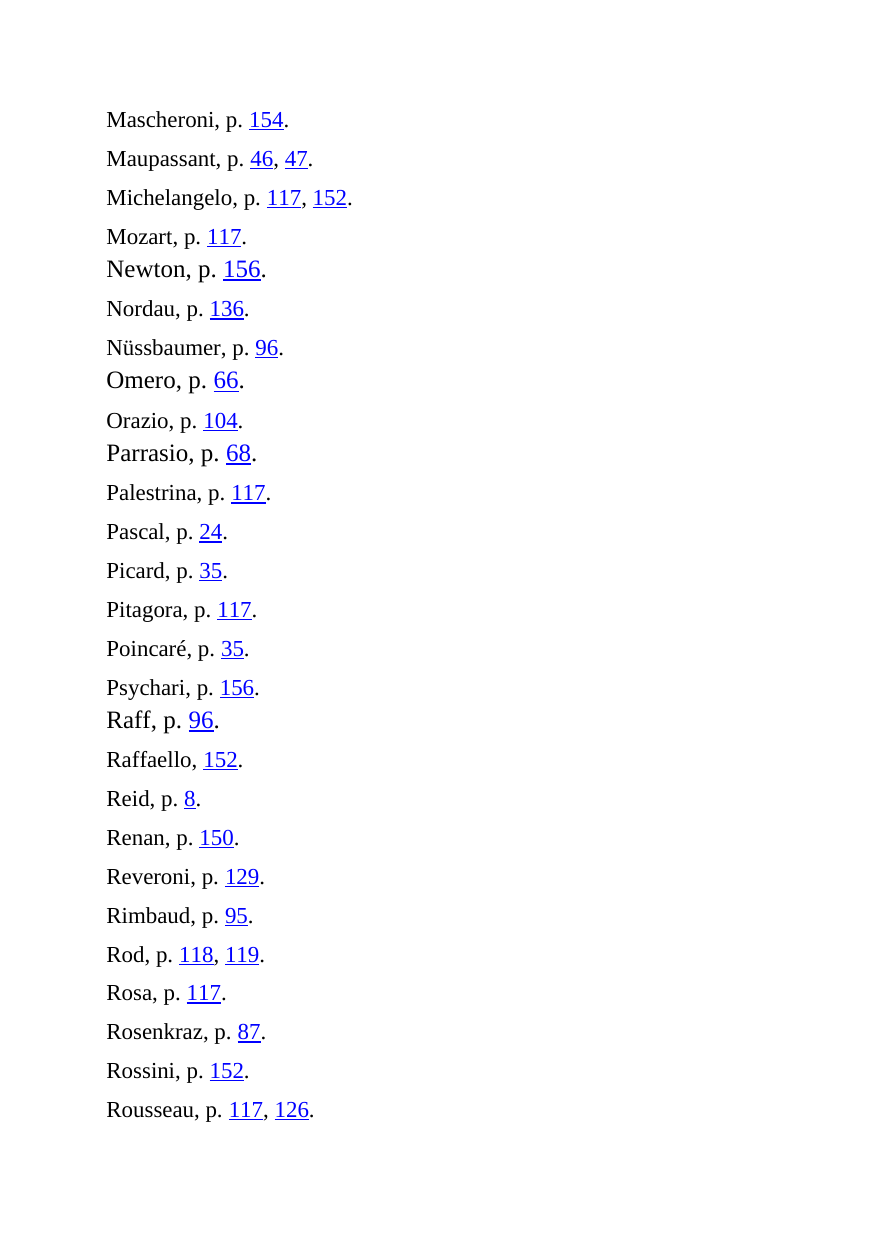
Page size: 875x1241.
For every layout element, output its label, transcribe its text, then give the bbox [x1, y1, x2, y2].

text Raff, p. 96. [106, 705, 768, 734]
text Palestrina, p. 117. [106, 479, 768, 506]
text Parrasio, p. 68. [106, 438, 768, 467]
text Rosenkraz, p. 87. [106, 1018, 768, 1045]
text Rossini, p. 152. [106, 1057, 768, 1083]
text Nüssbaumer, p. 96. [106, 334, 768, 361]
text Mozart, p. 117. [106, 223, 768, 249]
text Reveroni, p. 129. [106, 863, 768, 889]
text Raffaello, 152. [106, 746, 768, 773]
text Psychari, p. 156. [106, 674, 768, 700]
text Pitagora, p. 117. [106, 596, 768, 622]
text Rimbaud, p. 95. [106, 902, 768, 928]
text Nordau, p. 136. [106, 295, 768, 322]
text Reid, p. 8. [106, 785, 768, 812]
text Pascal, p. 24. [106, 518, 768, 545]
text Picard, p. 35. [106, 557, 768, 583]
text Omero, p. 66. [106, 366, 768, 394]
text Rousseau, p. 117, 126. [106, 1096, 768, 1122]
text Orazio, p. 104. [106, 407, 768, 433]
text Newton, p. 156. [106, 254, 768, 283]
text Maupassant, p. 46, 47. [106, 145, 768, 171]
text Poincaré, p. 35. [106, 635, 768, 661]
text Michelangelo, p. 117, 152. [106, 184, 768, 210]
text Renan, p. 150. [106, 824, 768, 850]
text Mascheroni, p. 154. [106, 106, 768, 133]
text Rosa, p. 117. [106, 979, 768, 1006]
text Rod, p. 118, 119. [106, 941, 768, 967]
